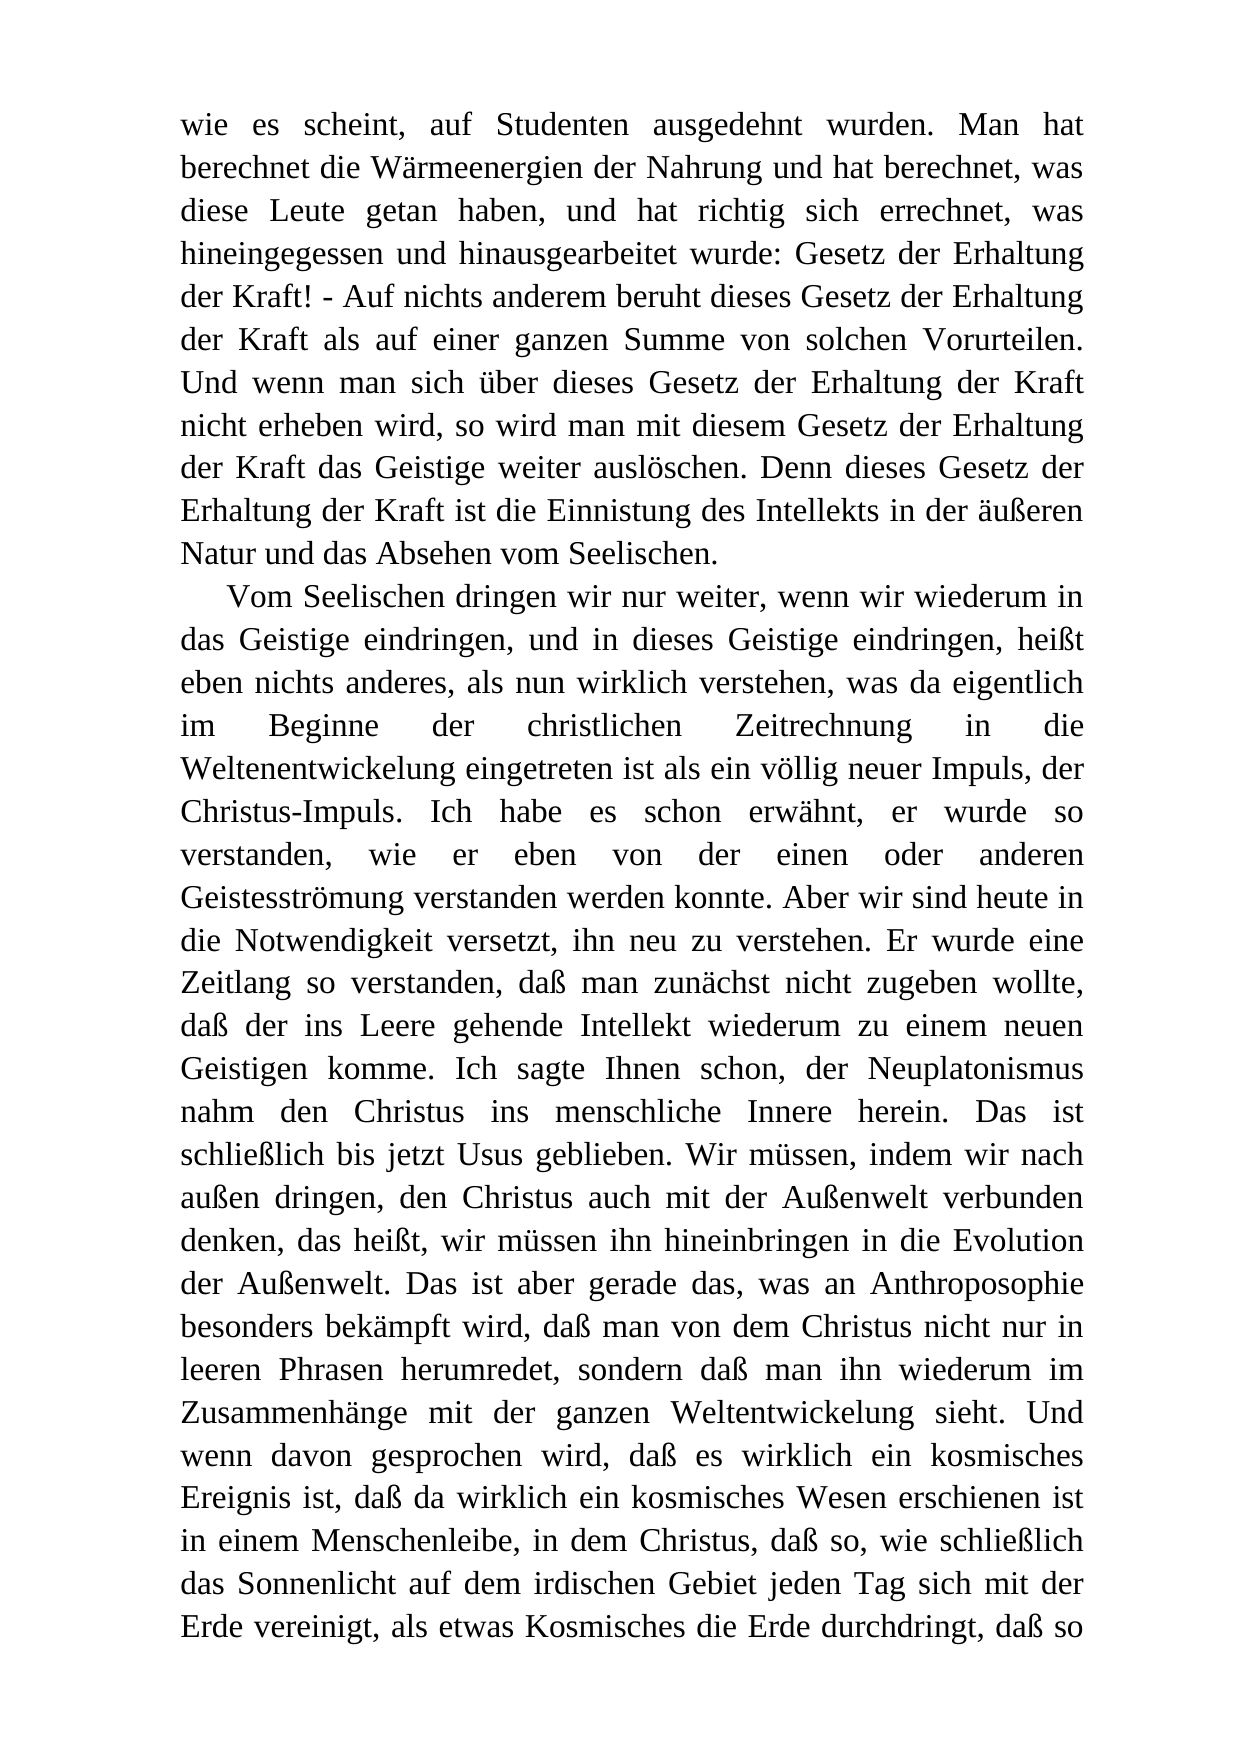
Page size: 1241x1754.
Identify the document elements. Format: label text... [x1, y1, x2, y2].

text Vom Seelischen dringen wir nur weiter, wenn wir wiederum in das Geistige eindringen, und in dieses Geistige eindringen, heißt eben nichts anderes, als nun wirklich verstehen, was da eigentlich im Beginne der christlichen Zeitrechnung in die Weltenentwickelung eingetreten ist als ein völlig neuer Impuls, der Christus-Impuls. Ich habe es schon erwähnt, er wurde so verstanden, wie er eben von der einen oder anderen Geistesströmung verstanden werden konnte. Aber wir sind heute in die Notwendigkeit versetzt, ihn neu zu verstehen. Er wurde eine Zeitlang so verstanden, daß man zunächst nicht zugeben wollte, daß der ins Leere gehende Intellekt wiederum zu einem neuen Geistigen komme. Ich sagte Ihnen schon, der Neuplatonismus nahm den Christus ins menschliche Innere herein. Das ist schließlich bis jetzt Usus geblieben. Wir müssen, indem wir nach außen dringen, den Christus auch mit der Außenwelt verbunden denken, das heißt, wir müssen ihn hineinbringen in die Evolution der Außenwelt. Das ist aber gerade das, was an Anthroposophie besonders bekämpft wird, daß man von dem Christus nicht nur in leeren Phrasen herumredet, sondern daß man ihn wiederum im Zusammenhänge mit der ganzen Weltentwickelung sieht. Und wenn davon gesprochen wird, daß es wirklich ein kosmisches Ereignis ist, daß da wirklich ein kosmisches Wesen erschienen ist in einem Menschenleibe, in dem Christus, daß so, wie schließlich das Sonnenlicht auf dem irdischen Gebiet jeden Tag sich mit der Erde vereinigt, als etwas Kosmisches die Erde durchdringt, daß so [180, 577, 1085, 1645]
text wie es scheint, auf Studenten ausgedehnt wurden. Man hat berechnet die Wärmeenergien der Nahrung und hat berechnet, was diese Leute getan haben, und hat richtig sich errechnet, was hineingegessen und hinausgearbeitet wurde: Gesetz der Erhaltung der Kraft! - Auf nichts anderem beruht dieses Gesetz der Erhaltung der Kraft als auf einer ganzen Summe von solchen Vorurteilen. Und wenn man sich über dieses Gesetz der Erhaltung der Kraft nicht erheben wird, so wird man mit diesem Gesetz der Erhaltung der Kraft das Geistige weiter auslöschen. Denn dieses Gesetz der Erhaltung der Kraft ist die Einnistung des Intellekts in der äußeren Natur und das Absehen vom Seelischen. [180, 104, 1085, 572]
